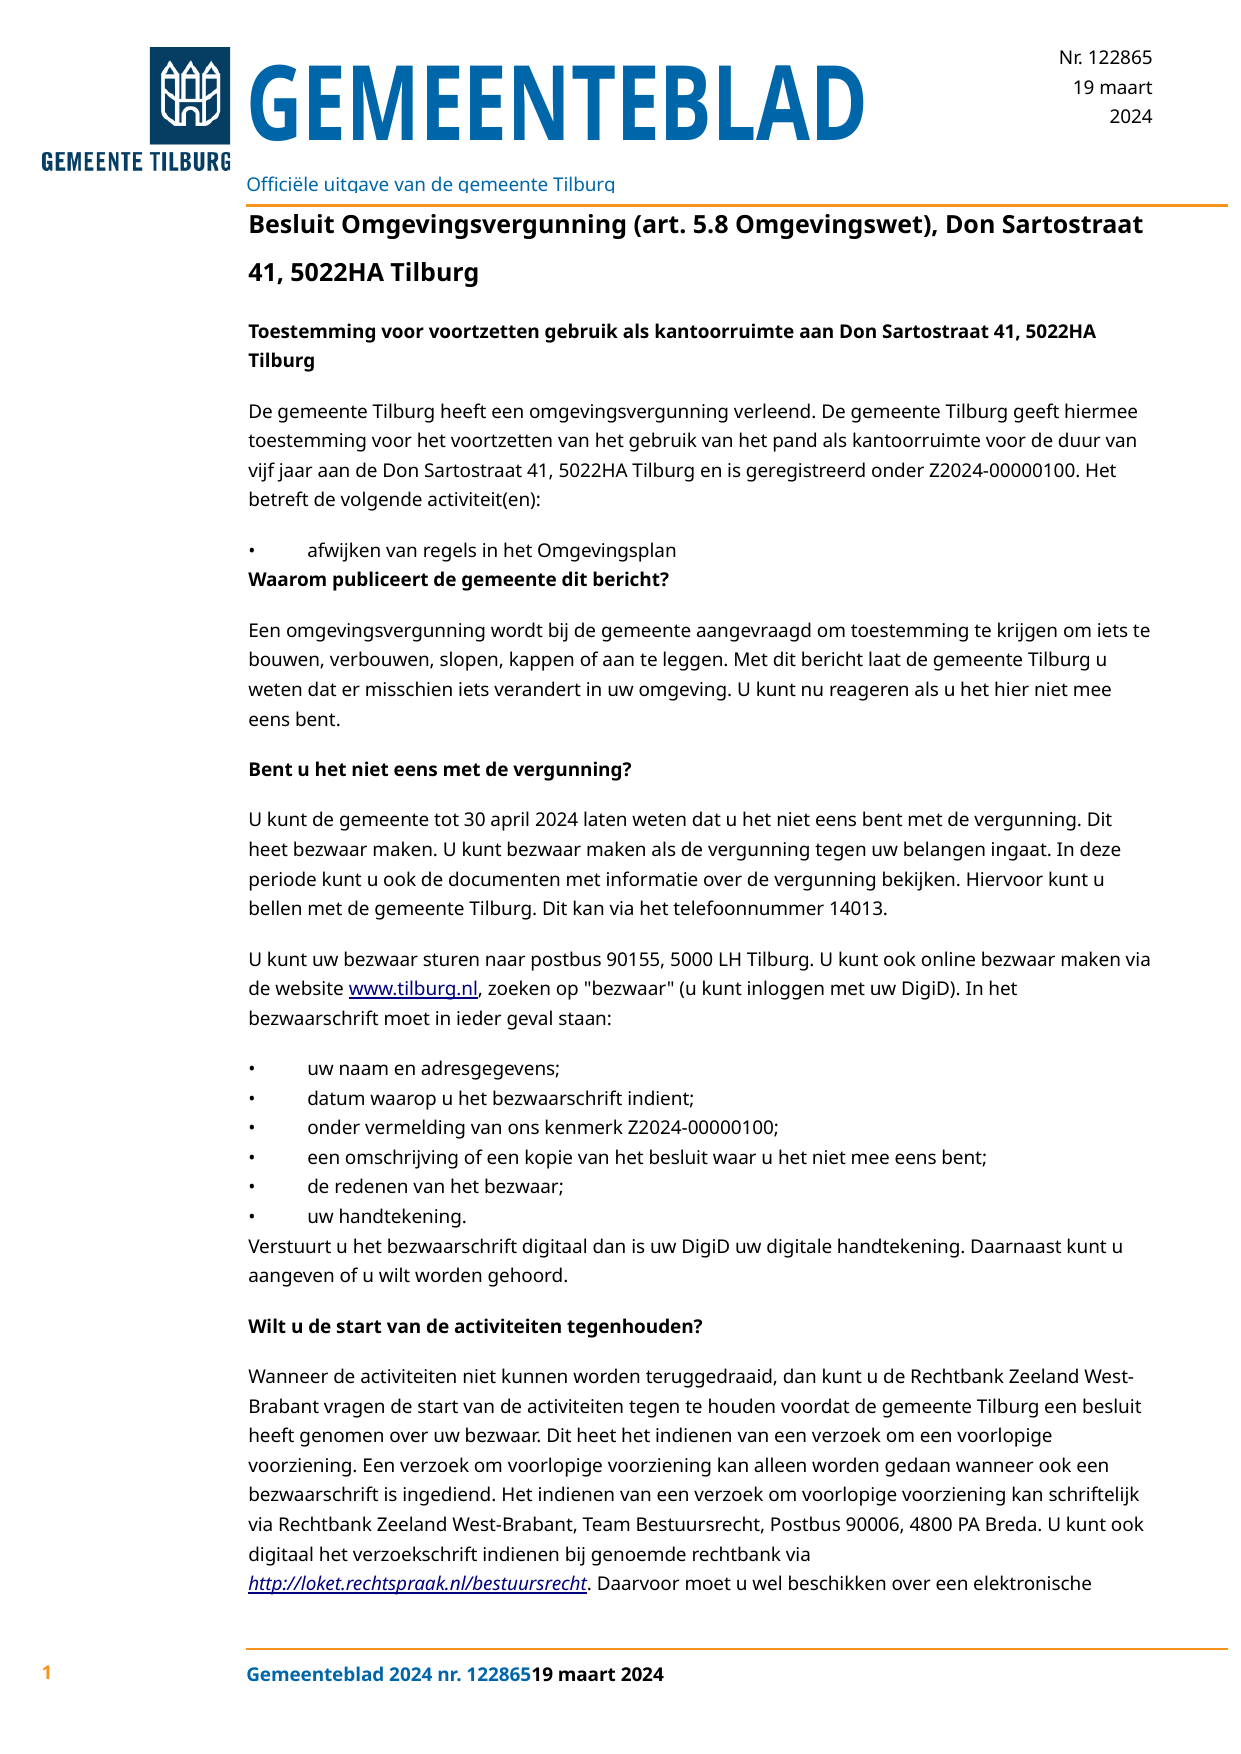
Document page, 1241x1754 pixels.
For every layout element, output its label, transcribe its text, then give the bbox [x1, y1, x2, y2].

text U kunt uw bezwaar sturen naar postbus 90155, 5000 LH Tilburg. U kunt ook online bezwaar maken via de website www.tilburg.nl, zoeken op "bezwaar" (u kunt inloggen met uw DigiD). In het bezwaarschrift moet in ieder geval staan: [248, 946, 1152, 1031]
text U kunt de gemeente tot 30 april 2024 laten weten dat u het niet eens bent met de vergunning. Dit heet bezwaar maken. U kunt bezwaar maken als de vergunning tegen uw belangen ingaat. In deze periode kunt u ook de documenten met informatie over de vergunning bekijken. Hiervoor kunt u bellen met de gemeente Tilburg. Dit kan via het telefoonnummer 14013. [248, 807, 1152, 921]
text Wanneer de activiteiten niet kunnen worden teruggedraaid, dan kunt u de Rechtbank Zeeland West-Brabant vragen de start van de activiteiten tegen te houden voordat de gemeente Tilburg een besluit heeft genomen over uw bezwaar. Dit heet het indienen van een verzoek om een voorlopige voorziening. Een verzoek om voorlopige voorziening kan alleen worden gedaan wanneer ook een bezwaarschrift is ingediend. Het indienen van een verzoek om voorlopige voorziening kan schriftelijk via Rechtbank Zeeland West-Brabant, Team Bestuursrecht, Postbus 90006, 4800 PA Breda. U kunt ook digitaal het verzoekschrift indienen bij genoemde rechtbank via http://loket.rechtspraak.nl/bestuursrecht. Daarvoor moet u wel beschikken over een elektronische [248, 1363, 1152, 1596]
list onder vermelding van ons kenmerk Z2024-00000100; [248, 1114, 1152, 1140]
text Toestemming voor voortzetten gebruik als kantoorruimte aan Don Sartostraat 41, 5022HA Tilburg [248, 318, 1152, 373]
text De gemeente Tilburg heeft een omgevingsvergunning verleend. De gemeente Tilburg geeft hiermee toestemming voor het voortzetten van het gebruik van het pand als kantoorruimte voor de duur van vijf jaar aan de Don Sartostraat 41, 5022HA Tilburg en is geregistreerd onder Z2024-00000100. Het betreft de volgende activiteit(en): [248, 398, 1152, 512]
text Bent u het niet eens met de vergunning? [248, 756, 1152, 782]
list de redenen van het bezwaar; [248, 1174, 1152, 1199]
picture [41, 47, 231, 172]
list datum waarop u het bezwaarschrift indient; [248, 1085, 1152, 1111]
list uw handtekening. [248, 1203, 1152, 1229]
list uw naam en adresgegevens; [248, 1055, 1152, 1081]
text Verstuurt u het bezwaarschrift digitaal dan is uw DigiD uw digitale handtekening. Daarnaast kunt u aangeven of u wilt worden gehoord. [248, 1233, 1152, 1288]
list een omschrijving of een kopie van het besluit waar u het niet mee eens bent; [248, 1144, 1152, 1170]
list afwijken van regels in het Omgevingsplan [248, 537, 1152, 563]
text Wilt u de start van de activiteiten tegenhouden? [248, 1313, 1152, 1339]
text Een omgevingsvergunning wordt bij de gemeente aangevraagd om toestemming te krijgen om iets te bouwen, verbouwen, slopen, kappen of aan te leggen. Met dit bericht laat de gemeente Tilburg u weten dat er misschien iets verandert in uw omgeving. U kunt nu reageren als u het hier niet mee eens bent. [248, 617, 1152, 732]
text Waarom publiceert de gemeente dit bericht? [248, 567, 1152, 592]
text Besluit Omgevingsvergunning (art. 5.8 Omgevingswet), Don Sartostraat 41, 5022HA Tilburg [248, 207, 1152, 288]
